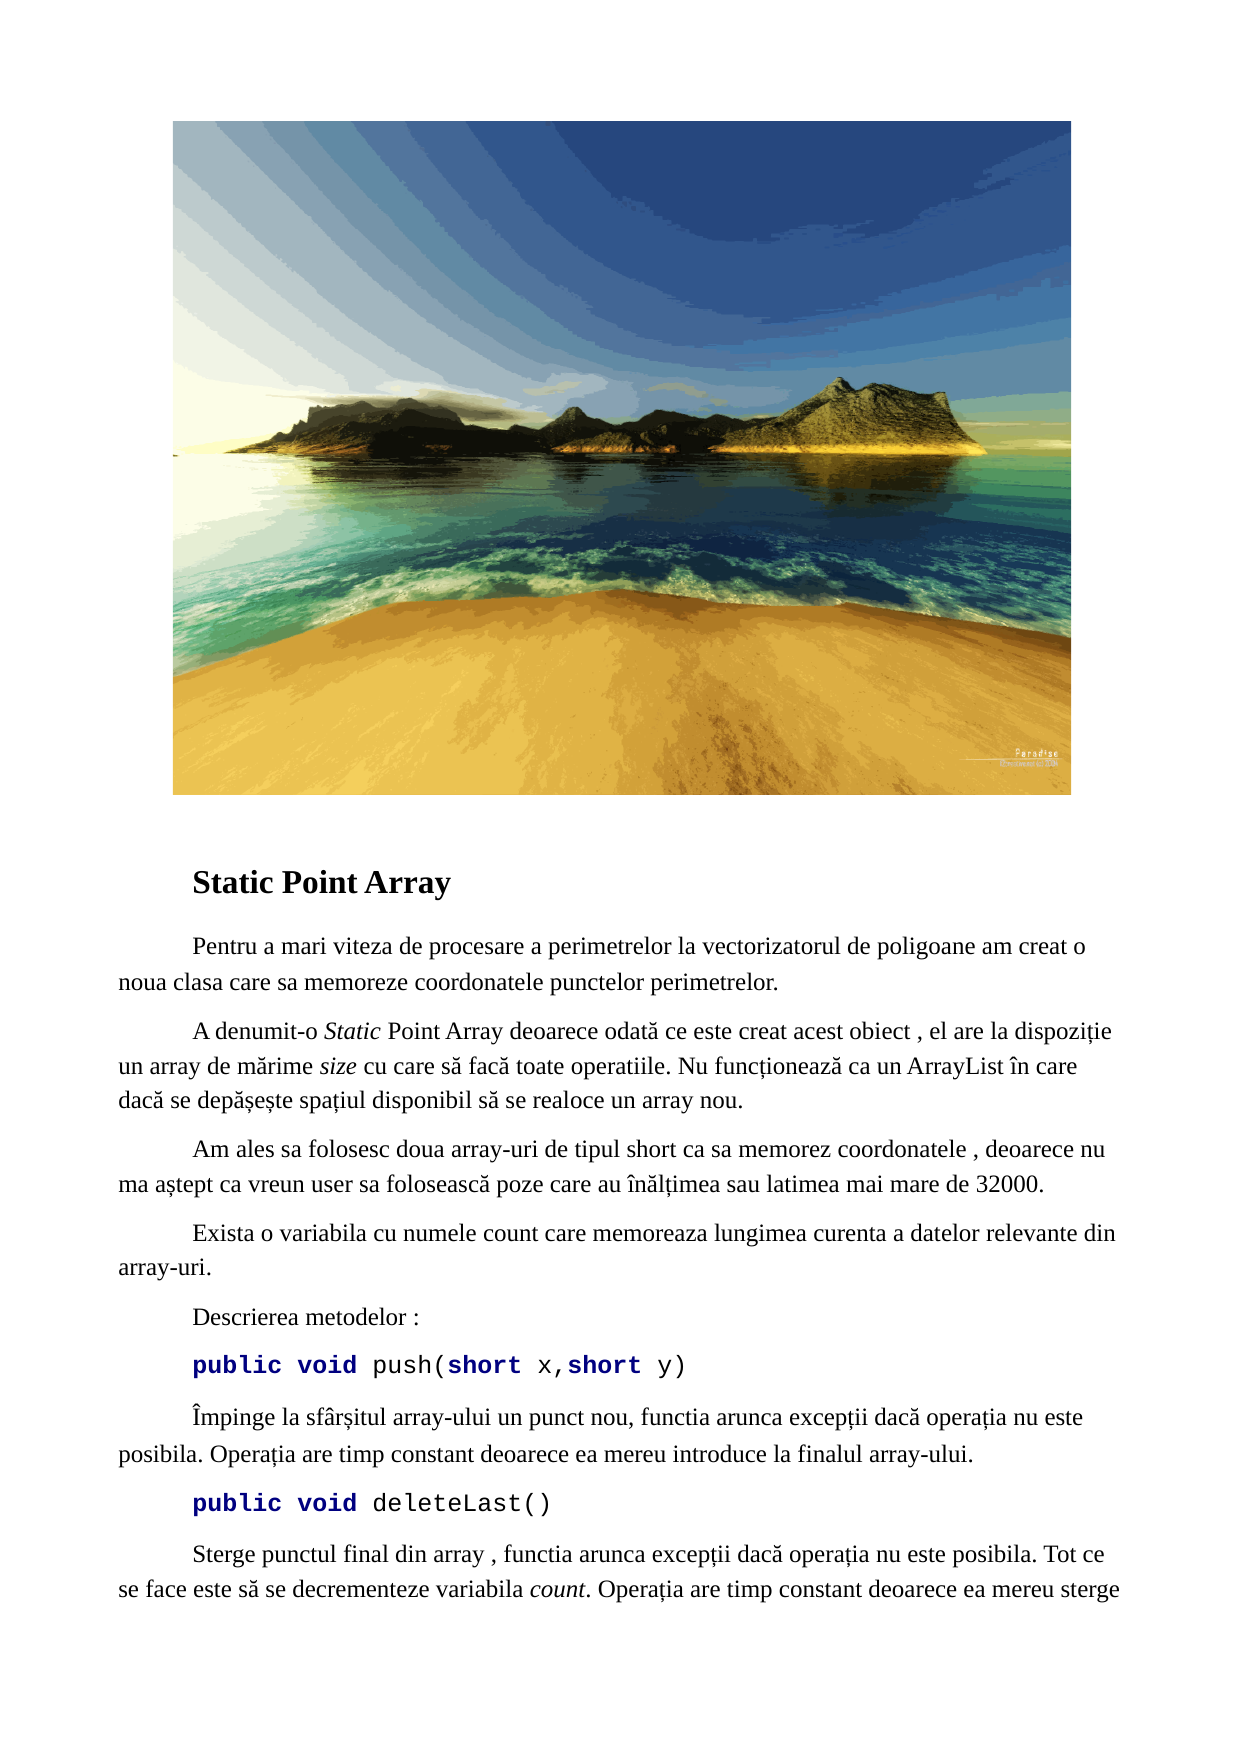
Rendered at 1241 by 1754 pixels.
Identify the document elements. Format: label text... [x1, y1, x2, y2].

text Pentru a mari viteza de procesare a perimetrelor la vectorizatorul de poligoane am creat o noua clasa care sa memoreze coordonatele punctelor perimetrelor. [118, 923, 1122, 996]
picture [172, 121, 1072, 795]
text Am ales sa folosesc doua array-uri de tipul short ca sa memorez coordonatele , deoarece nu ma aștept ca vreun user sa folosească poze care au înălțimea sau latimea mai mare de 32000. [118, 1134, 1122, 1198]
text public void push(short x,short y) [118, 1351, 1122, 1381]
text Sterge punctul final din array , functia arunca excepții dacă operația nu este posibila. Tot ce se face este să se decrementeze variabila count. Operația are timp constant deoarece ea mereu sterge [118, 1539, 1122, 1603]
text A denumit-o Static Point Array deoarece odată ce este creat acest obiect , el are la dispoziție un array de mărime size cu care să facă toate operatiile. Nu funcționează ca un ArrayList în care dacă se depășește spațiul disponibil să se realoce un array nou. [118, 1016, 1122, 1114]
text Static Point Array [118, 863, 1122, 901]
text Împinge la sfârșitul array-ului un punct nou, functia arunca excepții dacă operația nu este posibila. Operația are timp constant deoarece ea mereu introduce la finalul array-ului. [118, 1402, 1122, 1467]
text Descrierea metodelor : [118, 1302, 1122, 1330]
text public void deleteLast() [118, 1488, 1122, 1519]
text Exista o variabila cu numele count care memoreaza lungimea curenta a datelor relevante din array-uri. [118, 1218, 1122, 1281]
